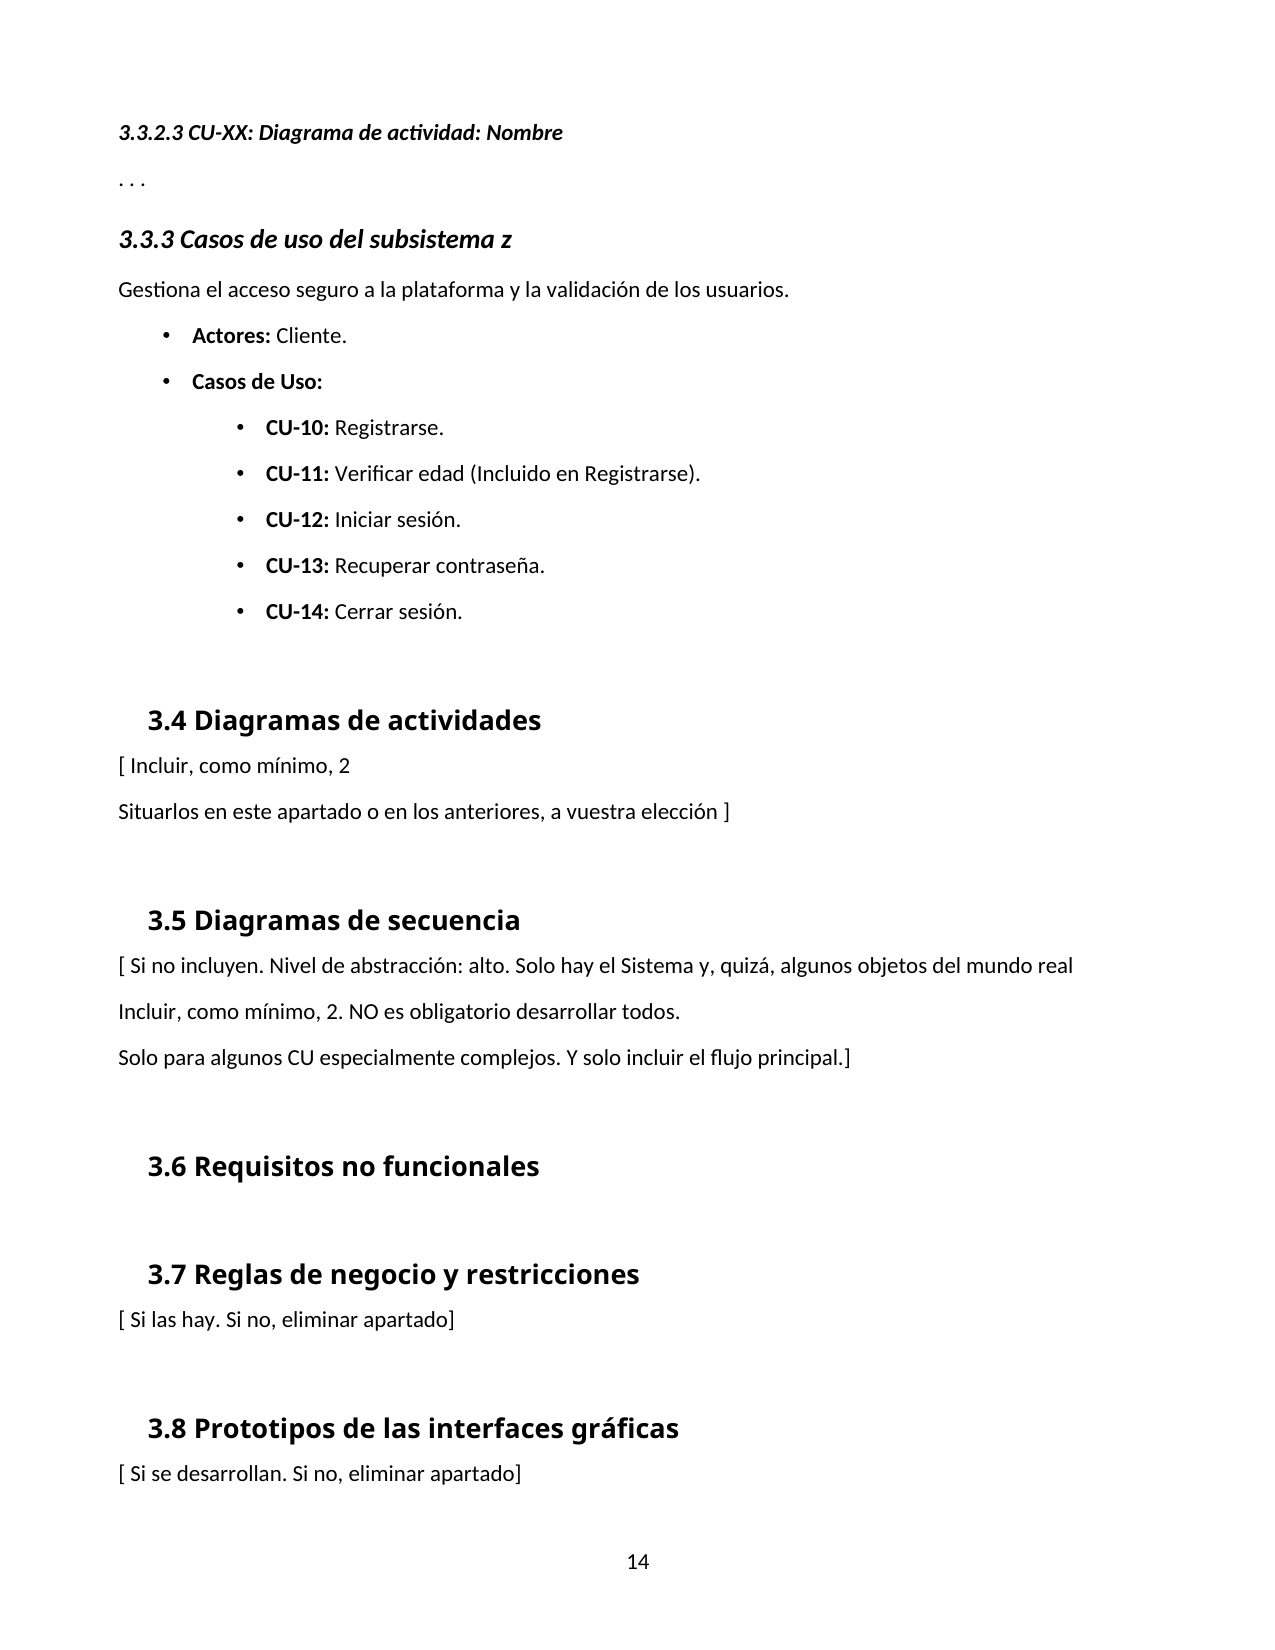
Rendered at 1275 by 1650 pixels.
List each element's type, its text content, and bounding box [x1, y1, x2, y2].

list CU-10: Registrarse. [236, 413, 1157, 441]
subtitle Reglas de negocio y restricciones [148, 1256, 1157, 1292]
subtitle Requisitos no funcionales [148, 1148, 1157, 1184]
subtitle Diagramas de actividades [148, 702, 1157, 738]
text Incluir, como mínimo, 2. NO es obligatorio desarrollar todos. [118, 997, 1157, 1025]
list Casos de Uso: [162, 367, 1157, 395]
text Solo para algunos CU especialmente complejos. Y solo incluir el flujo principal.] [118, 1043, 1157, 1071]
text [ Si se desarrollan. Si no, eliminar apartado] [118, 1459, 1157, 1487]
text . . . [118, 164, 1157, 192]
list CU-12: Iniciar sesión. [236, 505, 1157, 533]
text Situarlos en este apartado o en los anteriores, a vuestra elección ] [118, 797, 1157, 825]
list CU-13: Recuperar contraseña. [236, 551, 1157, 579]
text [ Si no incluyen. Nivel de abstracción: alto. Solo hay el Sistema y, quizá, algunos objetos del mundo real [118, 951, 1157, 979]
subtitle CU-XX: Diagrama de actividad: Nombre [118, 118, 1157, 146]
text [ Incluir, como mínimo, 2 [118, 751, 1157, 779]
text Gestiona el acceso seguro a la plataforma y la validación de los usuarios. [118, 275, 1157, 303]
subtitle Casos de uso del subsistema z [118, 223, 1157, 256]
text [ Si las hay. Si no, eliminar apartado] [118, 1305, 1157, 1333]
subtitle Diagramas de secuencia [148, 902, 1157, 938]
subtitle Prototipos de las interfaces gráficas [148, 1409, 1157, 1446]
list CU-11: Verificar edad (Incluido en Registrarse). [236, 459, 1157, 487]
list CU-14: Cerrar sesión. [236, 597, 1157, 625]
list Actores: Cliente. [162, 321, 1157, 349]
